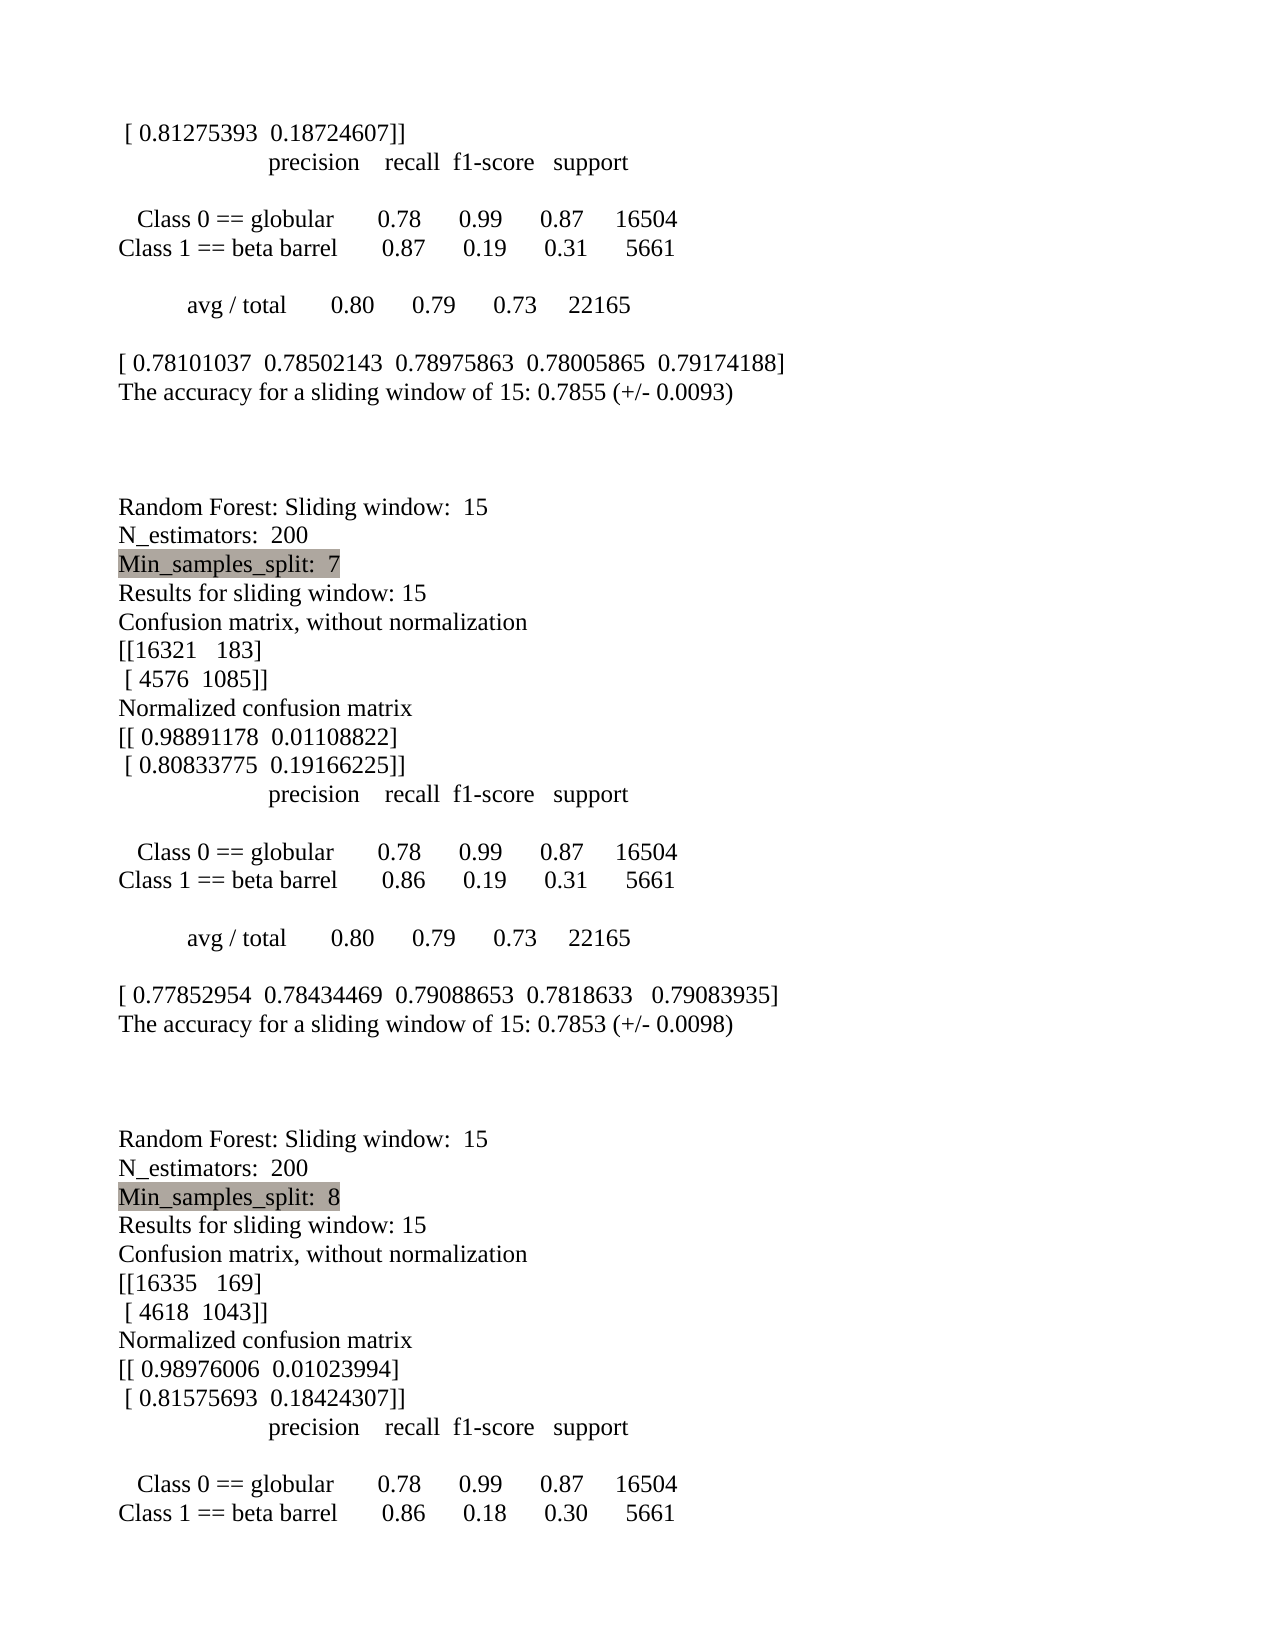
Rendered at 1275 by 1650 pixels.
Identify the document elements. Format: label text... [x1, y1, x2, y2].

text Confusion matrix, without normalization [118, 607, 1157, 636]
text [[ 0.98891178 0.01108822] [118, 722, 1157, 751]
text Random Forest: Sliding window: 15 [118, 1124, 1157, 1153]
text precision recall f1-score support [118, 147, 1157, 176]
text [ 4576 1085]] [118, 664, 1157, 693]
text [ 4618 1043]] [118, 1297, 1157, 1326]
text Normalized confusion matrix [118, 693, 1157, 722]
text [ 0.81575693 0.18424307]] [118, 1383, 1157, 1412]
text Confusion matrix, without normalization [118, 1239, 1157, 1268]
text Min_samples_split: 8 [118, 1182, 1157, 1211]
text Min_samples_split: 7 [118, 549, 1157, 578]
text Class 0 == globular 0.78 0.99 0.87 16504 [118, 1469, 1157, 1498]
text avg / total 0.80 0.79 0.73 22165 [118, 291, 1157, 319]
text N_estimators: 200 [118, 521, 1157, 549]
text [ 0.81275393 0.18724607]] [118, 118, 1157, 147]
text The accuracy for a sliding window of 15: 0.7855 (+/- 0.0093) [118, 377, 1157, 406]
text [ 0.78101037 0.78502143 0.78975863 0.78005865 0.79174188] [118, 348, 1157, 377]
text Random Forest: Sliding window: 15 [118, 492, 1157, 521]
text precision recall f1-score support [118, 1412, 1157, 1441]
text precision recall f1-score support [118, 779, 1157, 808]
text Normalized confusion matrix [118, 1326, 1157, 1354]
text [[ 0.98976006 0.01023994] [118, 1354, 1157, 1383]
text [ 0.77852954 0.78434469 0.79088653 0.7818633 0.79083935] [118, 981, 1157, 1009]
text avg / total 0.80 0.79 0.73 22165 [118, 923, 1157, 952]
text The accuracy for a sliding window of 15: 0.7853 (+/- 0.0098) [118, 1009, 1157, 1038]
text [ 0.80833775 0.19166225]] [118, 751, 1157, 779]
text Results for sliding window: 15 [118, 1211, 1157, 1239]
text [[16335 169] [118, 1268, 1157, 1297]
text [[16321 183] [118, 636, 1157, 664]
text N_estimators: 200 [118, 1153, 1157, 1182]
text Class 1 == beta barrel 0.86 0.19 0.31 5661 [118, 866, 1157, 894]
text Class 1 == beta barrel 0.86 0.18 0.30 5661 [118, 1498, 1157, 1527]
text Class 1 == beta barrel 0.87 0.19 0.31 5661 [118, 233, 1157, 262]
text Class 0 == globular 0.78 0.99 0.87 16504 [118, 837, 1157, 866]
text Results for sliding window: 15 [118, 578, 1157, 607]
text Class 0 == globular 0.78 0.99 0.87 16504 [118, 204, 1157, 233]
